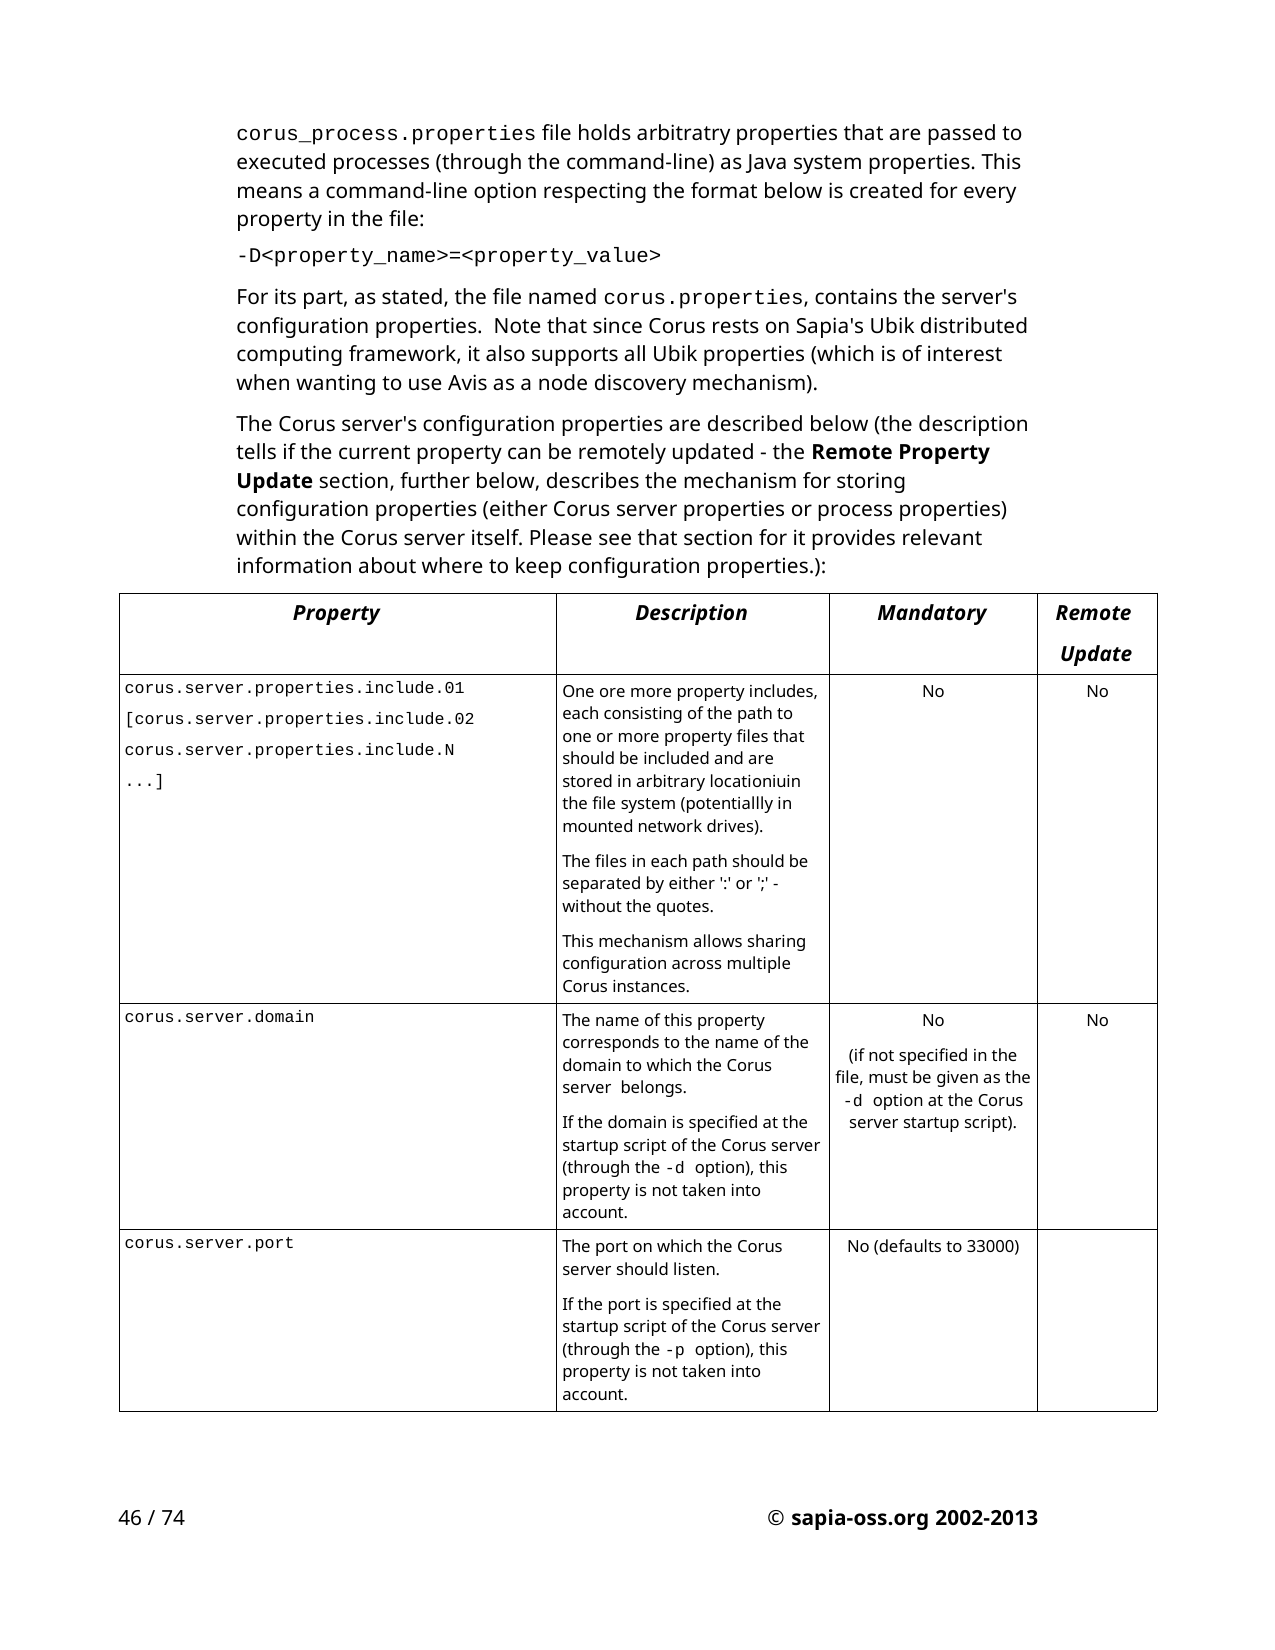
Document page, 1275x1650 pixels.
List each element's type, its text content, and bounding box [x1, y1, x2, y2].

table_cell No [1038, 1004, 1157, 1229]
text corus_process.properties file holds arbitratry properties that are passed to executed processes (through the command-line) as Java system properties. This means a command-line option respecting the format below is created for every property in the file: [236, 118, 1039, 233]
table_cell No (defaults to 33000) [830, 1230, 1037, 1411]
table_cell The name of this property corresponds to the name of the domain to which the Corus server belongs. If the domain is specified at the startup script of the Corus server (through the -d option), this property is not taken into account. [557, 1004, 829, 1229]
table_cell corus.server.port [120, 1230, 556, 1411]
table_cell No [1038, 675, 1157, 1003]
table_cell [1038, 1230, 1157, 1411]
table_cell corus.server.domain [120, 1004, 556, 1229]
table_cell One ore more property includes, each consisting of the path to one or more property files that should be included and are stored in arbitrary locationiuin the file system (potentiallly in mounted network drives). The files in each path should be separated by either ':' or ';' - without the quotes. This mechanism allows sharing configuration across multiple Corus instances. [557, 675, 829, 1003]
text -D<property_name>=<property_value> [236, 245, 1039, 269]
table_cell No [830, 675, 1037, 1003]
text The Corus server's configuration properties are described below (the description tells if the current property can be remotely updated - the Remote Property Update section, further below, describes the mechanism for storing configuration properties (either Corus server properties or process properties) within the Corus server itself. Please see that section for it provides relevant information about where to keep configuration properties.): [236, 409, 1039, 580]
table_cell No (if not specified in the file, must be given as the -d option at the Corus server startup script). [830, 1004, 1037, 1229]
text For its part, as stated, the file named corus.properties, contains the server's configuration properties. Note that since Corus rests on Sapia's Ubik distributed computing framework, it also supports all Ubik properties (which is of interest when wanting to use Avis as a node discovery mechanism). [236, 282, 1039, 396]
table_header Property [120, 594, 556, 674]
table_cell corus.server.properties.include.01 [corus.server.properties.include.02 corus.server.properties.include.N ...] [120, 675, 556, 1003]
table_cell The port on which the Corus server should listen. If the port is specified at the startup script of the Corus server (through the -p option), this property is not taken into account. [557, 1230, 829, 1411]
table_header Description [557, 594, 829, 674]
table_header Mandatory [830, 594, 1037, 674]
table_header Remote Update [1038, 594, 1157, 674]
